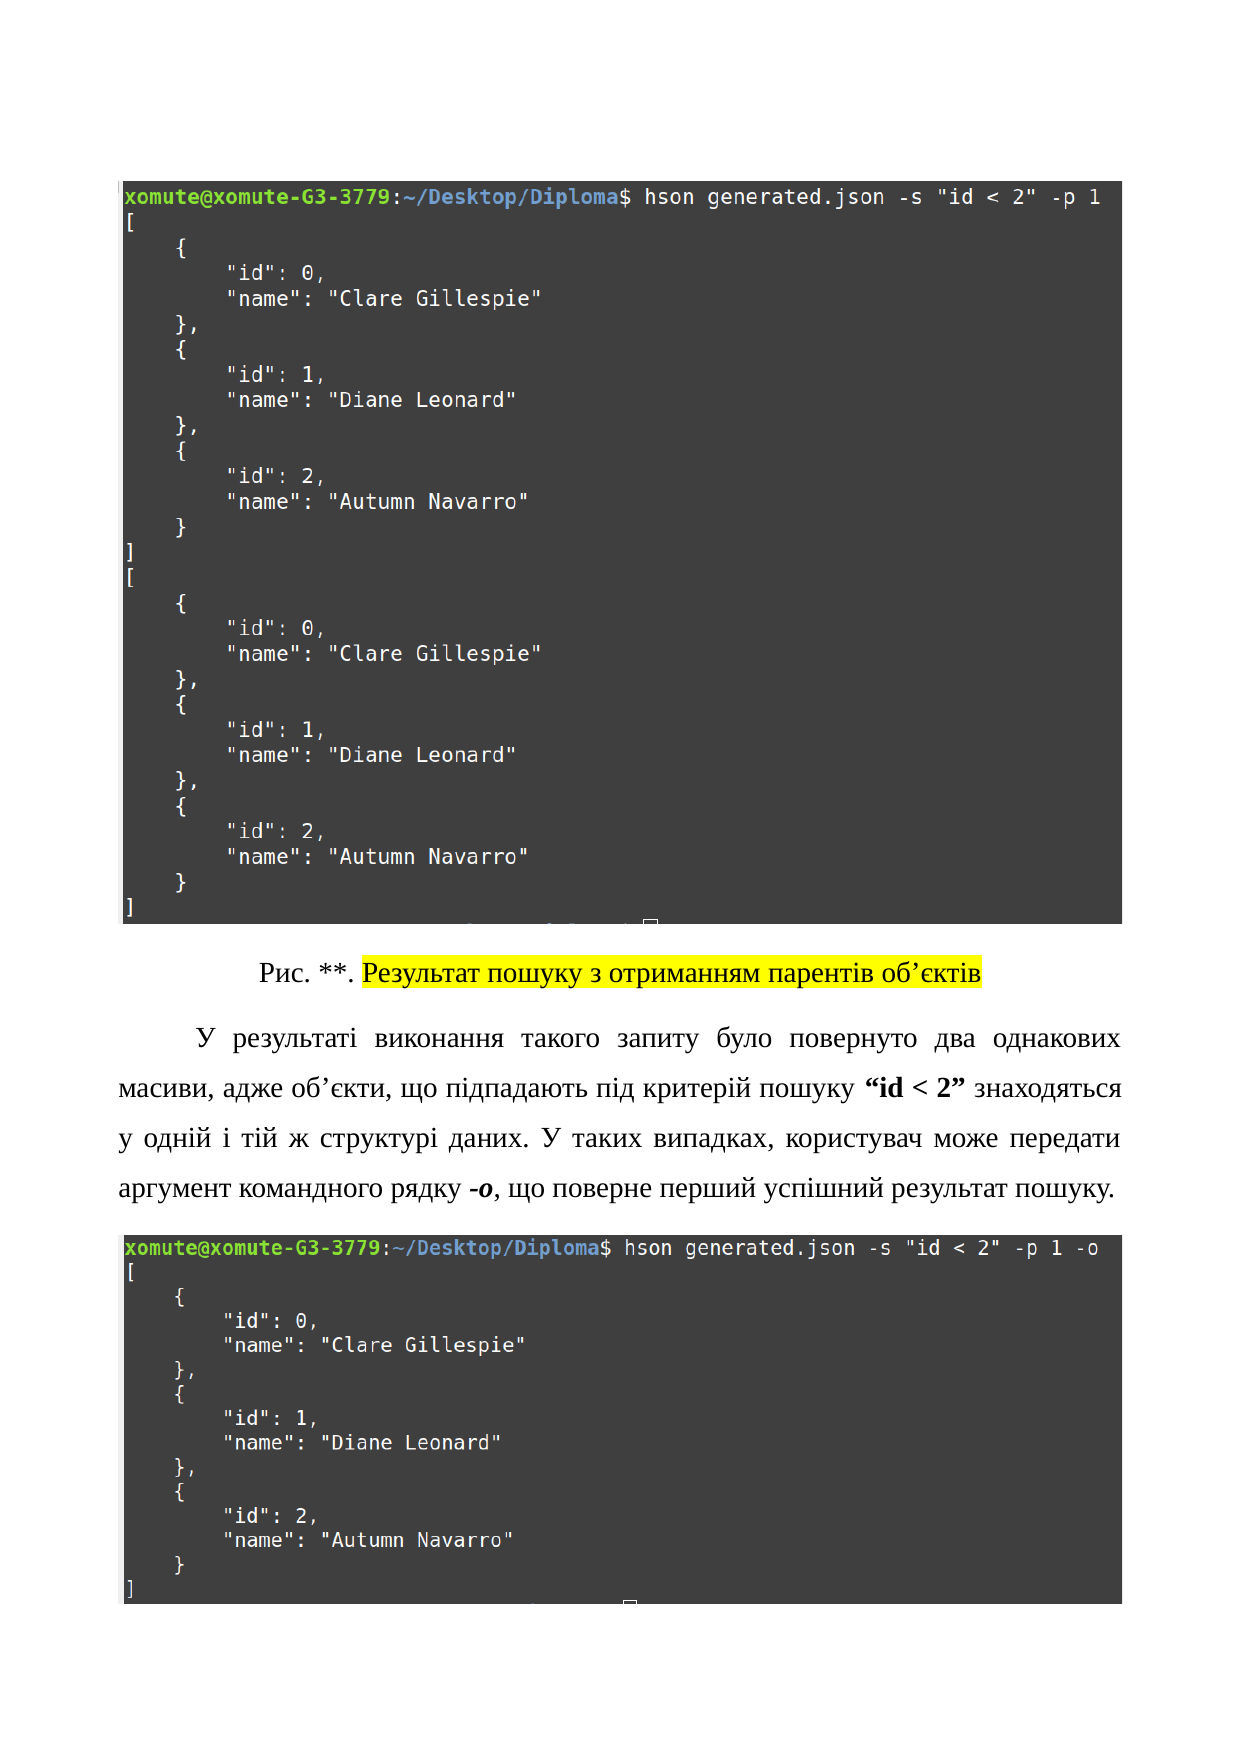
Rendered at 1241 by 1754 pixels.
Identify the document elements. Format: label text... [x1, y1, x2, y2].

text У результаті виконання такого запиту було повернуто два однакових масиви, адже об’єкти, що підпадають під критерій пошуку “id < 2” знаходяться у одній і тій ж структурі даних. У таких випадках, користувач може передати аргумент командного рядку -o, що поверне перший успішний результат пошуку. [118, 1020, 1122, 1204]
picture [118, 181, 1123, 924]
text Рис. **. Результат пошуку з отриманням парентів об’єктів [118, 955, 1122, 988]
picture [118, 1235, 1123, 1604]
